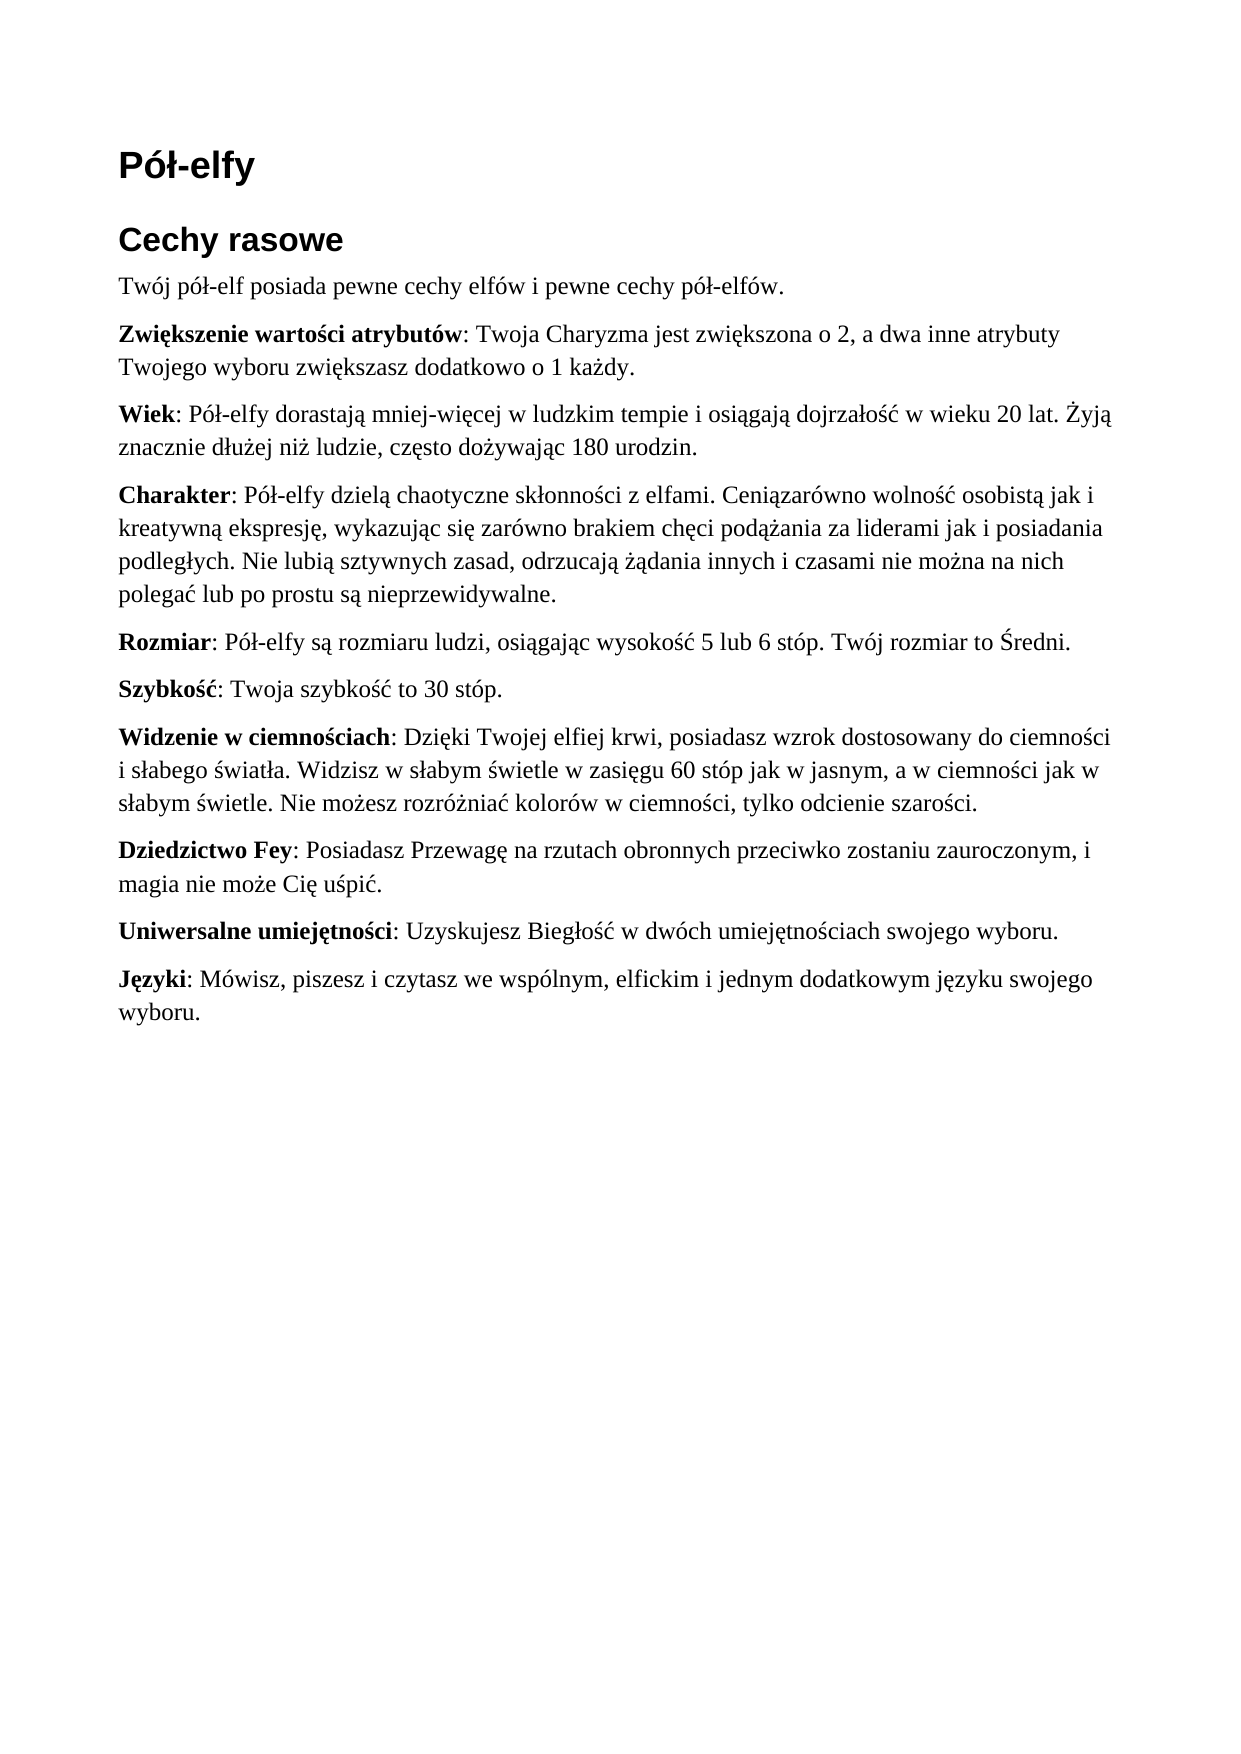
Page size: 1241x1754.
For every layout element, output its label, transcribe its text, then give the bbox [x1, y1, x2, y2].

text Dziedzictwo Fey: Posiadasz Przewagę na rzutach obronnych przeciwko zostaniu zauroczonym, i magia nie może Cię uśpić. [118, 836, 1122, 897]
subtitle Cechy rasowe [118, 220, 1122, 259]
text Widzenie w ciemnościach: Dzięki Twojej elfiej krwi, posiadasz wzrok dostosowany do ciemności i słabego światła. Widzisz w słabym świetle w zasięgu 60 stóp jak w jasnym, a w ciemności jak w słabym świetle. Nie możesz rozróżniać kolorów w ciemności, tylko odcienie szarości. [118, 722, 1122, 817]
text Twój pół-elf posiada pewne cechy elfów i pewne cechy pół-elfów. [118, 271, 1122, 300]
text Uniwersalne umiejętności: Uzyskujesz Biegłość w dwóch umiejętnościach swojego wyboru. [118, 916, 1122, 945]
text Rozmiar: Pół-elfy są rozmiaru ludzi, osiągając wysokość 5 lub 6 stóp. Twój rozmiar to Średni. [118, 627, 1122, 656]
text Charakter: Pół-elfy dzielą chaotyczne skłonności z elfami. Ceniązarówno wolność osobistą jak i kreatywną ekspresję, wykazując się zarówno brakiem chęci podążania za liderami jak i posiadania podległych. Nie lubią sztywnych zasad, odrzucają żądania innych i czasami nie można na nich polegać lub po prostu są nieprzewidywalne. [118, 480, 1122, 608]
subtitle Pół-elfy [118, 143, 1122, 187]
text Szybkość: Twoja szybkość to 30 stóp. [118, 674, 1122, 703]
text Zwiększenie wartości atrybutów: Twoja Charyzma jest zwiększona o 2, a dwa inne atrybuty Twojego wyboru zwiększasz dodatkowo o 1 każdy. [118, 319, 1122, 381]
text Języki: Mówisz, piszesz i czytasz we wspólnym, elfickim i jednym dodatkowym języku swojego wyboru. [118, 964, 1122, 1026]
text Wiek: Pół-elfy dorastają mniej-więcej w ludzkim tempie i osiągają dojrzałość w wieku 20 lat. Żyją znacznie dłużej niż ludzie, często dożywając 180 urodzin. [118, 399, 1122, 461]
